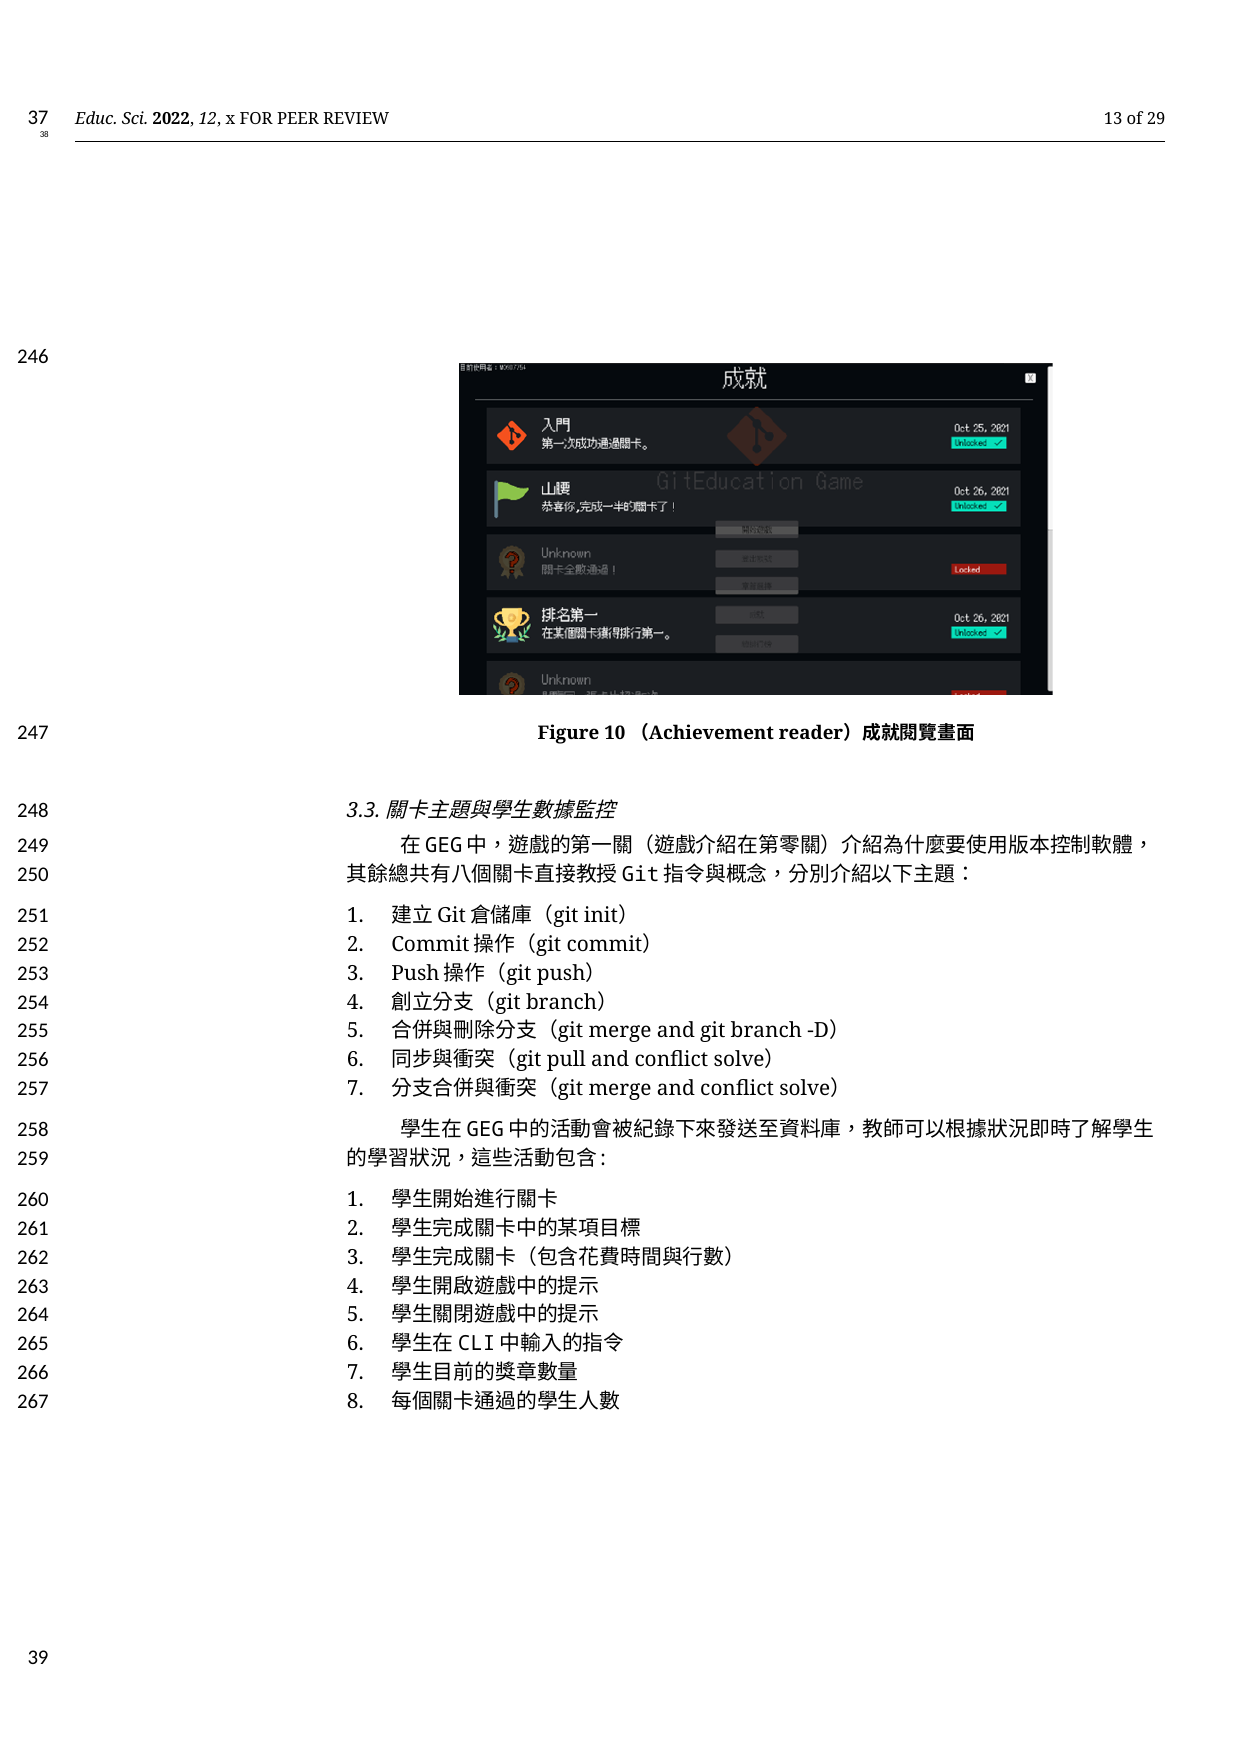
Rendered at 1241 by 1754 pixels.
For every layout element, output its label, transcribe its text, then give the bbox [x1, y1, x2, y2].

list 學生目前的獎章數量 [347, 1356, 1165, 1385]
list 創立分支（git branch） [347, 986, 1165, 1015]
subtitle 3.3. 關卡主題與學生數據監控 [347, 795, 1165, 824]
list Commit操作（git commit） [347, 929, 1165, 957]
list 學生關閉遊戲中的提示 [347, 1299, 1165, 1328]
list 建立Git倉儲庫（git init） [347, 900, 1165, 929]
list 學生開始進行關卡 [347, 1184, 1165, 1213]
subtitle 在GEG中，遊戲的第一關（遊戲介紹在第零關）介紹為什麼要使用版本控制軟體，其餘總共有八個關卡直接教授Git指令與概念，分別介紹以下主題： [347, 830, 1165, 887]
subtitle 學生在GEG中的活動會被紀錄下來發送至資料庫，教師可以根據狀況即時了解學生的學習狀況，這些活動包含: [347, 1114, 1165, 1171]
list Push操作（git push） [347, 957, 1165, 986]
list 學生在CLI中輸入的指令 [347, 1328, 1165, 1356]
list 學生完成關卡中的某項目標 [347, 1213, 1165, 1241]
list 分支合併與衝突（git merge and conflict solve） [347, 1072, 1165, 1101]
list 學生開啟遊戲中的提示 [347, 1270, 1165, 1299]
list 每個關卡通過的學生人數 [347, 1385, 1165, 1414]
list 學生完成關卡（包含花費時間與行數） [347, 1241, 1165, 1270]
list 同步與衝突（git pull and conflict solve） [347, 1044, 1165, 1072]
list 合併與刪除分支（git merge and git branch -D） [347, 1015, 1165, 1044]
text Figure 10 （Achievement reader）成就閱覽畫面 [347, 719, 1165, 745]
